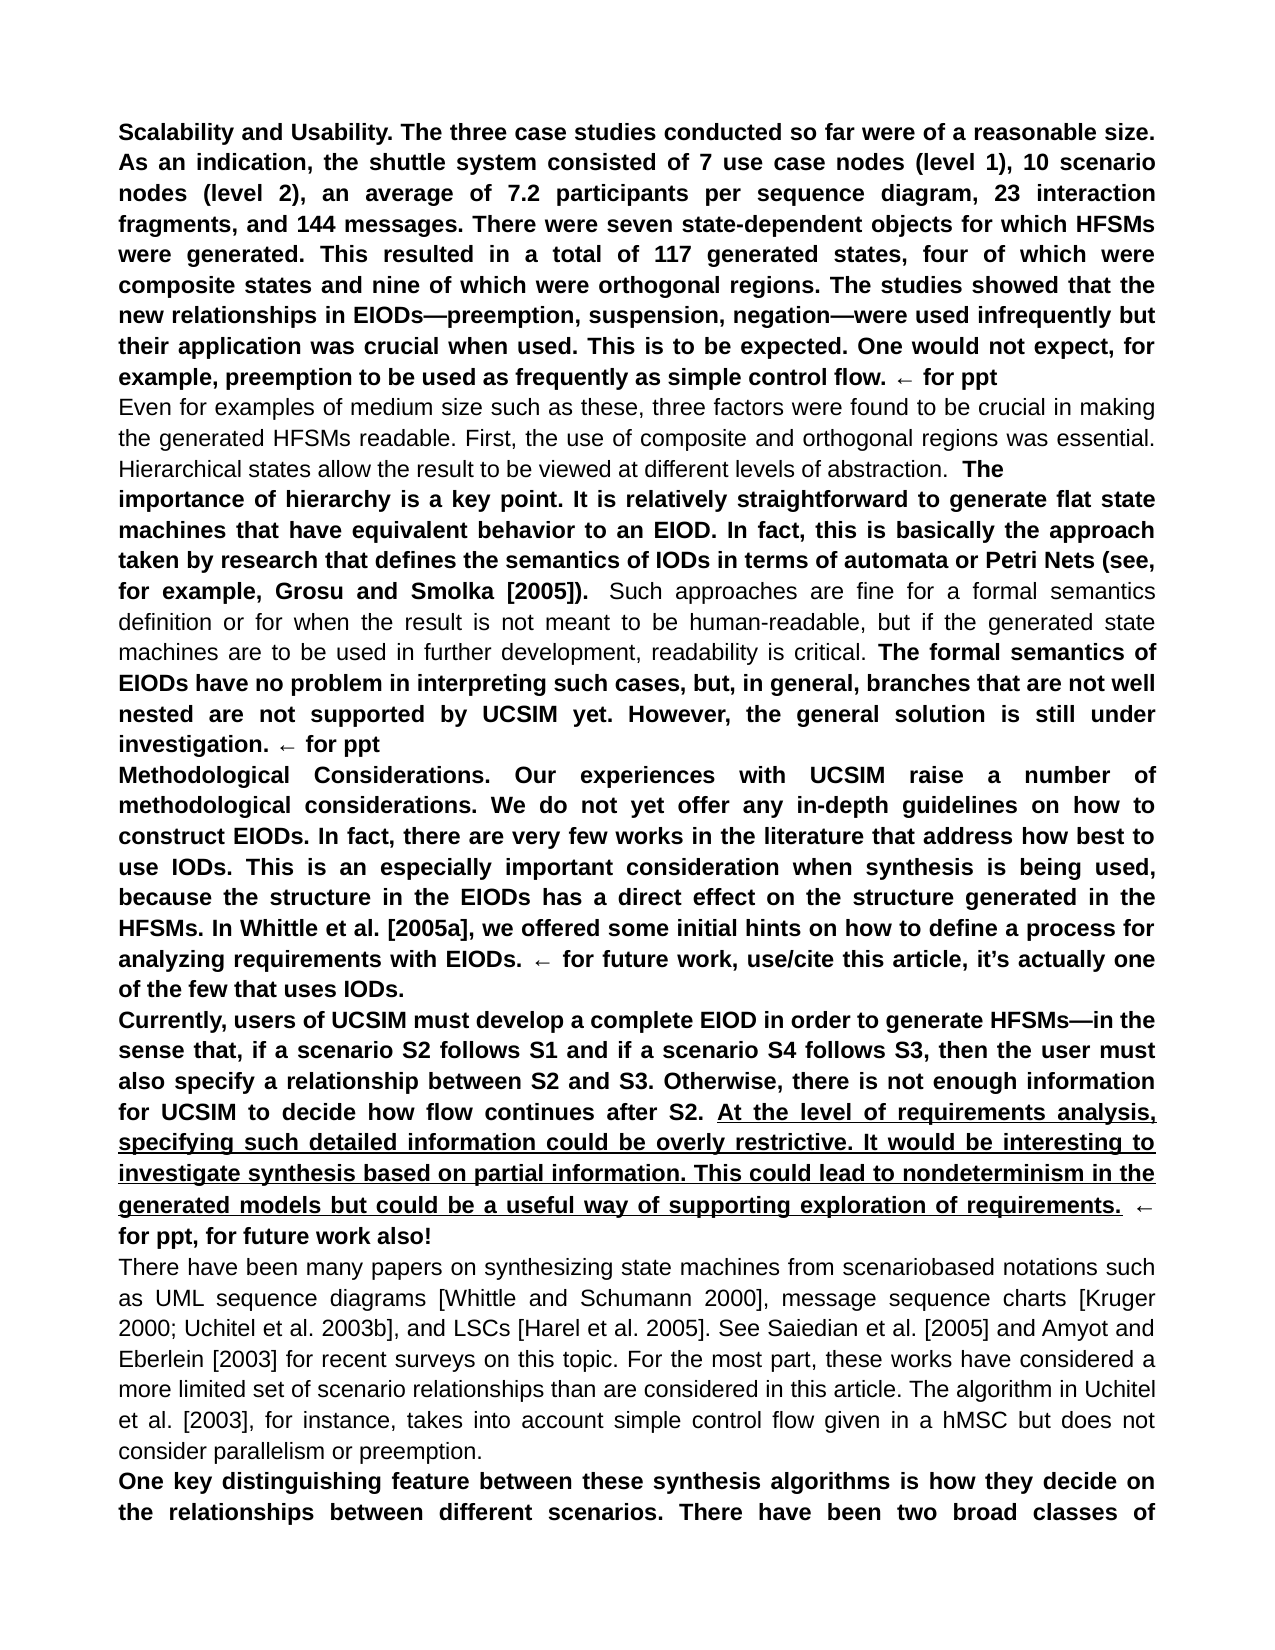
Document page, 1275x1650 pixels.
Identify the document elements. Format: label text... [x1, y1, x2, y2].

text Even for examples of medium size such as these, three factors were found to be crucial in making the generated HFSMs readable. First, the use of composite and orthogonal regions was essential. Hierarchical states allow the result to be viewed at different levels of abstraction. The [118, 394, 1157, 482]
text One key distinguishing feature between these synthesis algorithms is how they decide on the relationships between different scenarios. There have been two broad classes of [118, 1468, 1157, 1525]
text importance of hierarchy is a key point. It is relatively straightforward to generate flat state machines that have equivalent behavior to an EIOD. In fact, this is basically the approach taken by research that defines the semantics of IODs in terms of automata or Petri Nets (see, for example, Grosu and Smolka [2005]). Such approaches are fine for a formal semantics definition or for when the result is not meant to be human-readable, but if the generated state machines are to be used in further development, readability is critical. The formal semantics of EIODs have no problem in interpreting such cases, but, in general, branches that are not well nested are not supported by UCSIM yet. However, the general solution is still under investigation. ← for ppt [118, 486, 1157, 757]
text Currently, users of UCSIM must develop a complete EIOD in order to generate HFSMs—in the sense that, if a scenario S2 follows S1 and if a scenario S4 follows S3, then the user must also specify a relationship between S2 and S3. Otherwise, there is not enough information for UCSIM to decide how flow continues after S2. At the level of requirements analysis, specifying such detailed information could be overly restrictive. It would be interesting to investigate synthesis based on partial information. This could lead to nondeterminism in the generated models but could be a useful way of supporting exploration of requirements. ← for ppt, for future work also! [118, 1006, 1157, 1249]
text There have been many papers on synthesizing state machines from scenariobased notations such as UML sequence diagrams [Whittle and Schumann 2000], message sequence charts [Kruger 2000; Uchitel et al. 2003b], and LSCs [Harel et al. 2005]. See Saiedian et al. [2005] and Amyot and Eberlein [2003] for recent surveys on this topic. For the most part, these works have considered a more limited set of scenario relationships than are considered in this article. The algorithm in Uchitel et al. [2003], for instance, takes into account simple control flow given in a hMSC but does not consider parallelism or preemption. [118, 1253, 1157, 1464]
text Methodological Considerations. Our experiences with UCSIM raise a number of methodological considerations. We do not yet offer any in-depth guidelines on how to construct EIODs. In fact, there are very few works in the literature that address how best to use IODs. This is an especially important consideration when synthesis is being used, because the structure in the EIODs has a direct effect on the structure generated in the HFSMs. In Whittle et al. [2005a], we offered some initial hints on how to define a process for analyzing requirements with EIODs. ← for future work, use/cite this article, it’s actually one of the few that uses IODs. [118, 761, 1157, 1002]
text Scalability and Usability. The three case studies conducted so far were of a reasonable size. As an indication, the shuttle system consisted of 7 use case nodes (level 1), 10 scenario nodes (level 2), an average of 7.2 participants per sequence diagram, 23 interaction fragments, and 144 messages. There were seven state-dependent objects for which HFSMs were generated. This resulted in a total of 117 generated states, four of which were composite states and nine of which were orthogonal regions. The studies showed that the new relationships in EIODs—preemption, suspension, negation—were used infrequently but their application was crucial when used. This is to be expected. One would not expect, for example, preemption to be used as frequently as simple control flow. ← for ppt [118, 118, 1157, 390]
